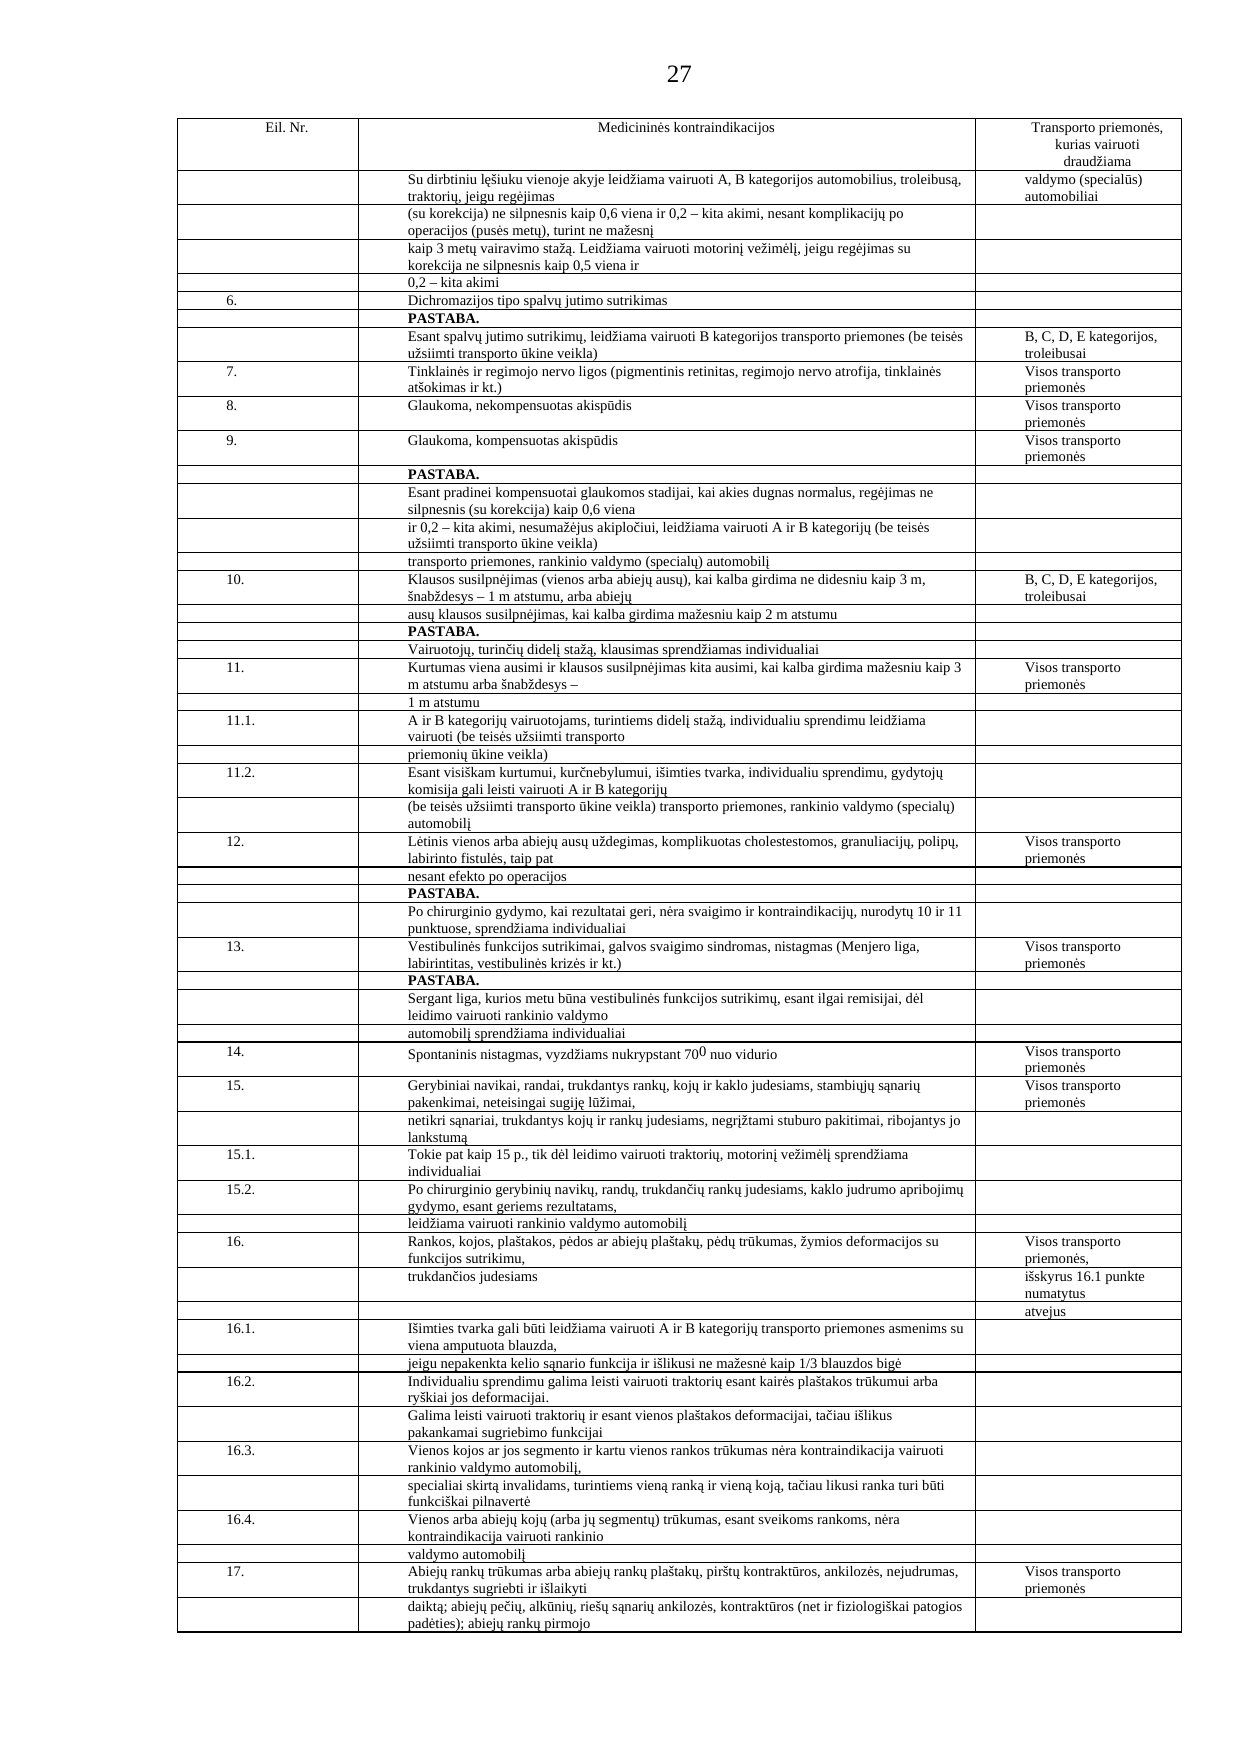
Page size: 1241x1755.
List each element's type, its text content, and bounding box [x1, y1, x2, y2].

table_cell 15. [178, 1077, 358, 1111]
table_cell išskyrus 16.1 punkte numatytus [976, 1268, 1181, 1301]
table_cell [976, 310, 1181, 327]
table_cell [178, 466, 358, 483]
table_cell 8. [178, 397, 358, 430]
table_cell Esant spalvų jutimo sutrikimų, leidžiama vairuoti B kategorijos transporto priemones (be teisės užsiimti transporto ūkine veikla) [359, 328, 975, 361]
table_cell (be teisės užsiimti transporto ūkine veikla) transporto priemones, rankinio valdymo (specialų) automobilį [359, 798, 975, 832]
table_cell [976, 868, 1181, 884]
table_cell 1 m atstumu [359, 694, 975, 710]
table_cell Vairuotojų, turinčių didelį stažą, klausimas sprendžiamas individualiai [359, 641, 975, 658]
table_cell [976, 972, 1181, 989]
table_cell Spontaninis nistagmas, vyzdžiams nukrypstant 700 nuo vidurio [359, 1043, 975, 1076]
table_cell [976, 764, 1181, 797]
table_cell [976, 240, 1181, 273]
table_cell Glaukoma, kompensuotas akispūdis [359, 431, 975, 465]
table_cell Rankos, kojos, plaštakos, pėdos ar abiejų plaštakų, pėdų trūkumas, žymios deformacijos su funkcijos sutrikimu, [359, 1233, 975, 1267]
table_cell 15.1. [178, 1146, 358, 1180]
table_cell Po chirurginio gerybinių navikų, randų, trukdančių rankų judesiams, kaklo judrumo apribojimų gydymo, esant geriems rezultatams, [359, 1181, 975, 1214]
table_cell [178, 1355, 358, 1371]
table_cell [178, 240, 358, 273]
table_cell [976, 605, 1181, 622]
table_cell 16.4. [178, 1511, 358, 1544]
table_cell Esant pradinei kompensuotai glaukomos stadijai, kai akies dugnas normalus, regėjimas ne silpnesnis (su korekcija) kaip 0,6 viena [359, 484, 975, 517]
table_cell [976, 1320, 1181, 1354]
table_cell 16. [178, 1233, 358, 1267]
table_cell [976, 1476, 1181, 1510]
table_cell [178, 694, 358, 710]
table_cell Visos transporto priemonės [976, 1043, 1181, 1076]
table_cell [178, 972, 358, 989]
table_cell Kurtumas viena ausimi ir klausos susilpnėjimas kita ausimi, kai kalba girdima mažesniu kaip 3 m atstumu arba šnabždesys – [359, 659, 975, 692]
table_cell Visos transporto priemonės [976, 659, 1181, 692]
table_cell [976, 1545, 1181, 1562]
table_cell Visos transporto priemonės [976, 1077, 1181, 1111]
table_cell [976, 885, 1181, 902]
table_cell 11. [178, 659, 358, 692]
table_cell [178, 746, 358, 763]
table_cell [178, 1025, 358, 1041]
table_cell specialiai skirtą invalidams, turintiems vieną ranką ir vieną koją, tačiau likusi ranka turi būti funkciškai pilnavertė [359, 1476, 975, 1510]
table_cell Visos transporto priemonės [976, 431, 1181, 465]
table_cell Visos transporto priemonės [976, 938, 1181, 971]
table_cell PASTABA. [359, 972, 975, 989]
table_cell 15.2. [178, 1181, 358, 1214]
table_cell [976, 746, 1181, 763]
table_cell valdymo (specialūs) automobiliai [976, 171, 1181, 204]
table_cell Po chirurginio gydymo, kai rezultatai geri, nėra svaigimo ir kontraindikacijų, nurodytų 10 ir 11 punktuose, sprendžiama individualiai [359, 903, 975, 937]
table_cell Visos transporto priemonės [976, 1563, 1181, 1597]
table_cell [178, 1598, 358, 1631]
table_cell Visos transporto priemonės [976, 362, 1181, 396]
table_cell [976, 1181, 1181, 1214]
table_cell [178, 519, 358, 552]
table_cell ausų klausos susilpnėjimas, kai kalba girdima mažesniu kaip 2 m atstumu [359, 605, 975, 622]
table_cell (su korekcija) ne silpnesnis kaip 0,6 viena ir 0,2 – kita akimi, nesant komplikacijų po operacijos (pusės metų), turint ne mažesnį [359, 205, 975, 239]
table_cell 16.3. [178, 1442, 358, 1475]
table_cell B, C, D, E kategorijos, troleibusai [976, 571, 1181, 604]
table_cell [178, 205, 358, 239]
table_cell [976, 990, 1181, 1023]
table_cell transporto priemones, rankinio valdymo (specialų) automobilį [359, 553, 975, 570]
table_cell [178, 1407, 358, 1441]
table_cell [976, 694, 1181, 710]
table_cell [178, 903, 358, 937]
table_cell [976, 711, 1181, 745]
table_cell Gerybiniai navikai, randai, trukdantys rankų, kojų ir kaklo judesiams, stambiųjų sąnarių pakenkimai, neteisingai sugiję lūžimai, [359, 1077, 975, 1111]
table_cell 11.2. [178, 764, 358, 797]
table_cell Sergant liga, kurios metu būna vestibulinės funkcijos sutrikimų, esant ilgai remisijai, dėl leidimo vairuoti rankinio valdymo [359, 990, 975, 1023]
table_cell [178, 1215, 358, 1232]
table_cell [178, 553, 358, 570]
table_cell [976, 1025, 1181, 1041]
table_header Transporto priemonės, kurias vairuoti draudžiama [976, 119, 1181, 169]
table_cell [178, 868, 358, 884]
table_cell Su dirbtiniu lęšiuku vienoje akyje leidžiama vairuoti A, B kategorijos automobilius, troleibusą, traktorių, jeigu regėjimas [359, 171, 975, 204]
table_cell [976, 292, 1181, 309]
table_cell [178, 1476, 358, 1510]
table_cell Lėtinis vienos arba abiejų ausų uždegimas, komplikuotas cholestestomos, granuliacijų, polipų, labirinto fistulės, taip pat [359, 833, 975, 866]
table_cell PASTABA. [359, 885, 975, 902]
table_cell [178, 1302, 358, 1319]
table_cell PASTABA. [359, 623, 975, 640]
table_cell PASTABA. [359, 466, 975, 483]
table_cell Tinklainės ir regimojo nervo ligos (pigmentinis retinitas, regimojo nervo atrofija, tinklainės atšokimas ir kt.) [359, 362, 975, 396]
table_cell [976, 205, 1181, 239]
table_cell [976, 798, 1181, 832]
table_cell PASTABA. [359, 310, 975, 327]
table_cell Klausos susilpnėjimas (vienos arba abiejų ausų), kai kalba girdima ne didesniu kaip 3 m, šnabždesys – 1 m atstumu, arba abiejų [359, 571, 975, 604]
table_cell [178, 1268, 358, 1301]
table_cell atvejus [976, 1302, 1181, 1319]
table_cell [178, 274, 358, 291]
table_cell [976, 466, 1181, 483]
table_cell 10. [178, 571, 358, 604]
table_cell [178, 641, 358, 658]
table_cell 9. [178, 431, 358, 465]
table_cell Visos transporto priemonės [976, 397, 1181, 430]
table_cell [976, 641, 1181, 658]
table_cell Vestibulinės funkcijos sutrikimai, galvos svaigimo sindromas, nistagmas (Menjero liga, labirintitas, vestibulinės krizės ir kt.) [359, 938, 975, 971]
table_cell automobilį sprendžiama individualiai [359, 1025, 975, 1041]
table_cell Glaukoma, nekompensuotas akispūdis [359, 397, 975, 430]
table_cell Vienos kojos ar jos segmento ir kartu vienos rankos trūkumas nėra kontraindikacija vairuoti rankinio valdymo automobilį, [359, 1442, 975, 1475]
table_cell [178, 328, 358, 361]
table_cell [178, 885, 358, 902]
table_cell kaip 3 metų vairavimo stažą. Leidžiama vairuoti motorinį vežimėlį, jeigu regėjimas su korekcija ne silpnesnis kaip 0,5 viena ir [359, 240, 975, 273]
table_cell Visos transporto priemonės [976, 833, 1181, 866]
table_cell jeigu nepakenkta kelio sąnario funkcija ir išlikusi ne mažesnė kaip 1/3 blauzdos bigė [359, 1355, 975, 1371]
table_cell Tokie pat kaip 15 p., tik dėl leidimo vairuoti traktorių, motorinį vežimėlį sprendžiama individualiai [359, 1146, 975, 1180]
table_cell netikri sąnariai, trukdantys kojų ir rankų judesiams, negrįžtami stuburo pakitimai, ribojantys jo lankstumą [359, 1112, 975, 1145]
table_cell Išimties tvarka gali būti leidžiama vairuoti A ir B kategorijų transporto priemones asmenims su viena amputuota blauzda, [359, 1320, 975, 1354]
table_cell [178, 798, 358, 832]
table_cell 12. [178, 833, 358, 866]
table_cell [976, 1373, 1181, 1406]
table_cell [976, 623, 1181, 640]
table_cell [976, 1146, 1181, 1180]
table_cell [976, 274, 1181, 291]
table_cell 7. [178, 362, 358, 396]
table_cell Vienos arba abiejų kojų (arba jų segmentų) trūkumas, esant sveikoms rankoms, nėra kontraindikacija vairuoti rankinio [359, 1511, 975, 1544]
table_cell 6. [178, 292, 358, 309]
table_cell [976, 1511, 1181, 1544]
table_cell 17. [178, 1563, 358, 1597]
table_cell Visos transporto priemonės, [976, 1233, 1181, 1267]
table_cell Esant visiškam kurtumui, kurčnebylumui, išimties tvarka, individualiu sprendimu, gydytojų komisija gali leisti vairuoti A ir B kategorijų [359, 764, 975, 797]
table_cell Individualiu sprendimu galima leisti vairuoti traktorių esant kairės plaštakos trūkumui arba ryškiai jos deformacijai. [359, 1373, 975, 1406]
table_cell [178, 310, 358, 327]
table_cell valdymo automobilį [359, 1545, 975, 1562]
table_cell trukdančios judesiams [359, 1268, 975, 1301]
table_cell Abiejų rankų trūkumas arba abiejų rankų plaštakų, pirštų kontraktūros, ankilozės, nejudrumas, trukdantys sugriebti ir išlaikyti [359, 1563, 975, 1597]
table_cell [178, 605, 358, 622]
table_cell [976, 1112, 1181, 1145]
table_cell [976, 553, 1181, 570]
table_cell leidžiama vairuoti rankinio valdymo automobilį [359, 1215, 975, 1232]
table_cell [976, 903, 1181, 937]
table_cell Dichromazijos tipo spalvų jutimo sutrikimas [359, 292, 975, 309]
table_cell [359, 1302, 975, 1319]
table_cell [976, 1355, 1181, 1371]
table_cell ir 0,2 – kita akimi, nesumažėjus akipločiui, leidžiama vairuoti A ir B kategorijų (be teisės užsiimti transporto ūkine veikla) [359, 519, 975, 552]
table_cell nesant efekto po operacijos [359, 868, 975, 884]
table_cell [976, 1598, 1181, 1631]
table_cell priemonių ūkine veikla) [359, 746, 975, 763]
table_cell daiktą; abiejų pečių, alkūnių, riešų sąnarių ankilozės, kontraktūros (net ir fiziologiškai patogios padėties); abiejų rankų pirmojo [359, 1598, 975, 1631]
table_cell [178, 1545, 358, 1562]
table_cell Galima leisti vairuoti traktorių ir esant vienos plaštakos deformacijai, tačiau išlikus pakankamai sugriebimo funkcijai [359, 1407, 975, 1441]
table_cell 16.1. [178, 1320, 358, 1354]
table_cell 13. [178, 938, 358, 971]
table_cell [178, 1112, 358, 1145]
table_cell 0,2 – kita akimi [359, 274, 975, 291]
table_cell [178, 990, 358, 1023]
table_cell A ir B kategorijų vairuotojams, turintiems didelį stažą, individualiu sprendimu leidžiama vairuoti (be teisės užsiimti transporto [359, 711, 975, 745]
table_cell [976, 519, 1181, 552]
table_cell [178, 484, 358, 517]
table_cell [178, 623, 358, 640]
table_cell [976, 1215, 1181, 1232]
table_header Medicininės kontraindikacijos [359, 119, 975, 169]
table_cell 11.1. [178, 711, 358, 745]
table_cell B, C, D, E kategorijos, troleibusai [976, 328, 1181, 361]
table_cell [976, 484, 1181, 517]
table_cell [178, 171, 358, 204]
table_cell 16.2. [178, 1373, 358, 1406]
table_header Eil. Nr. [178, 119, 358, 169]
table_cell [976, 1407, 1181, 1441]
table_cell 14. [178, 1043, 358, 1076]
table_cell [976, 1442, 1181, 1475]
